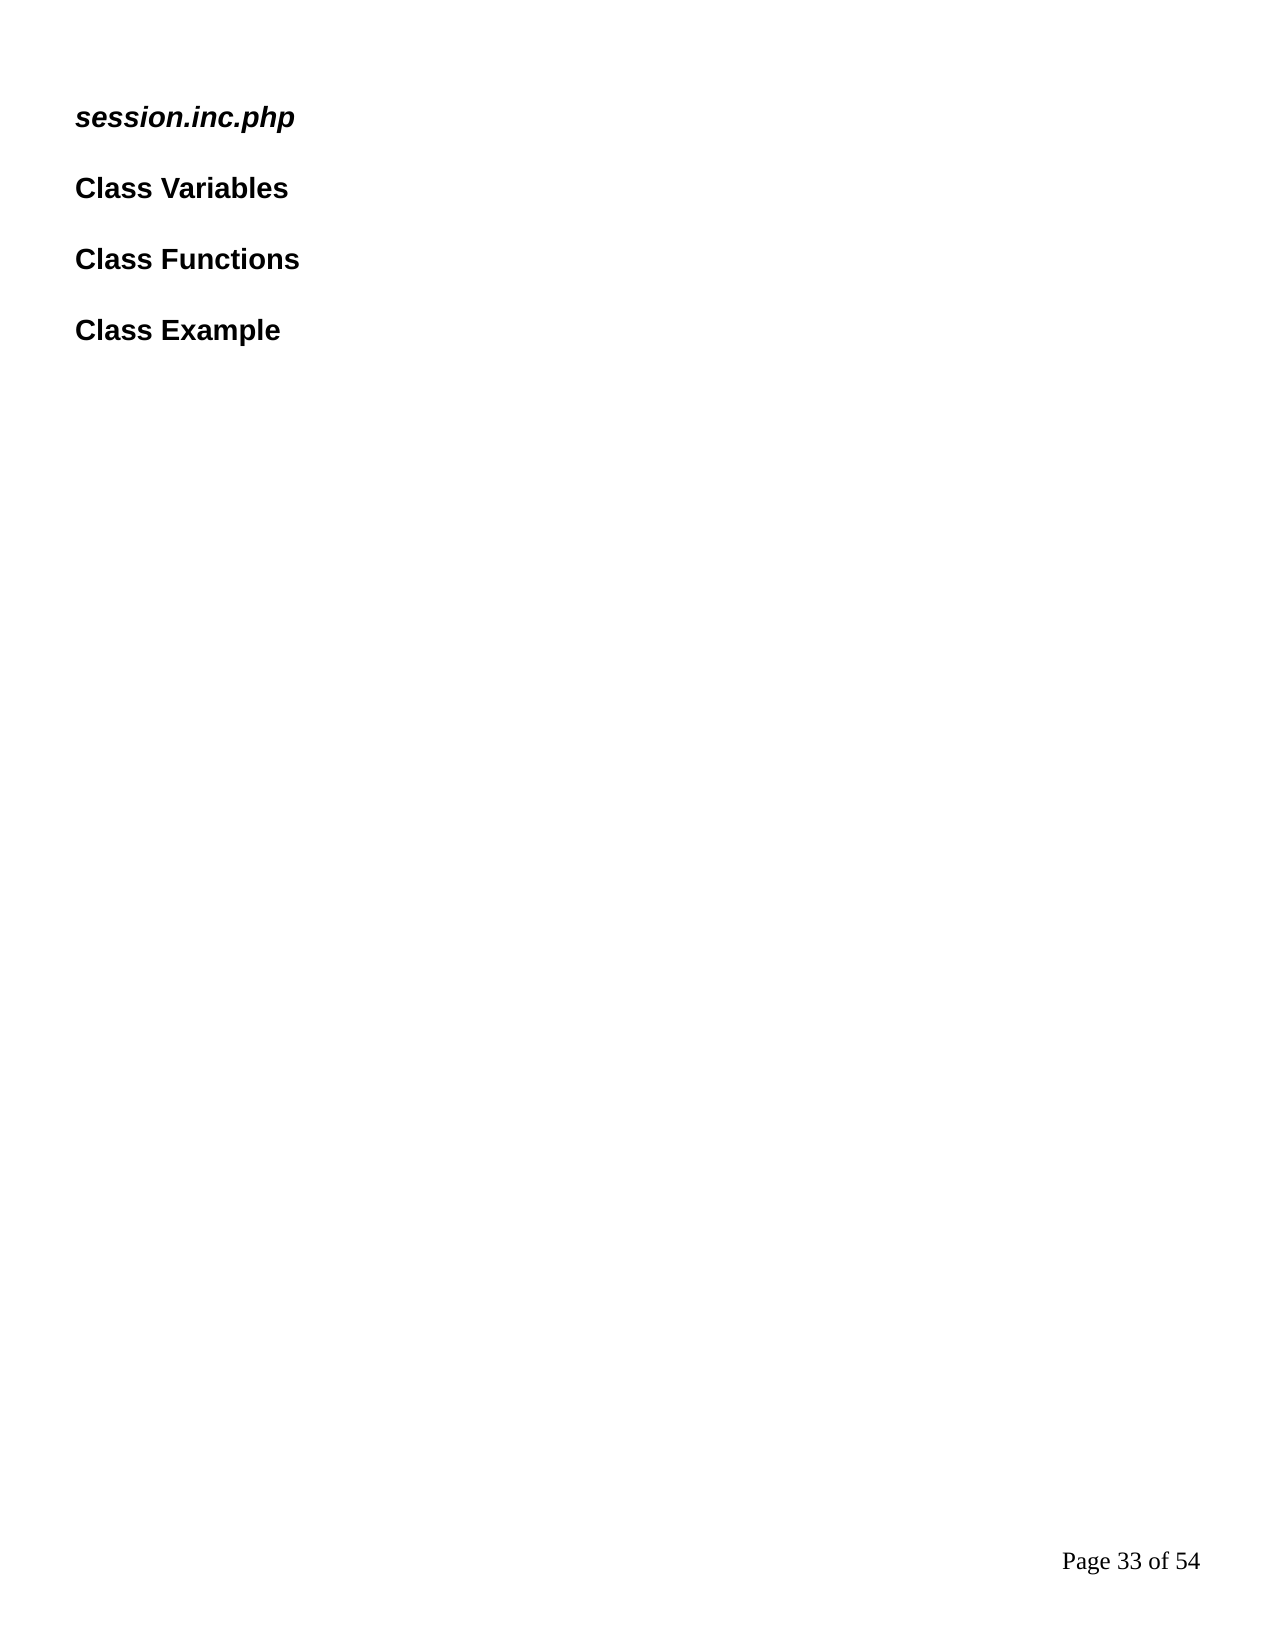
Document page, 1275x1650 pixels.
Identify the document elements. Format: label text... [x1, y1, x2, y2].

subtitle session.inc.php [75, 100, 1200, 133]
subtitle Class Variables [75, 171, 1200, 204]
subtitle Class Functions [75, 242, 1200, 276]
subtitle Class Example [75, 313, 1200, 347]
